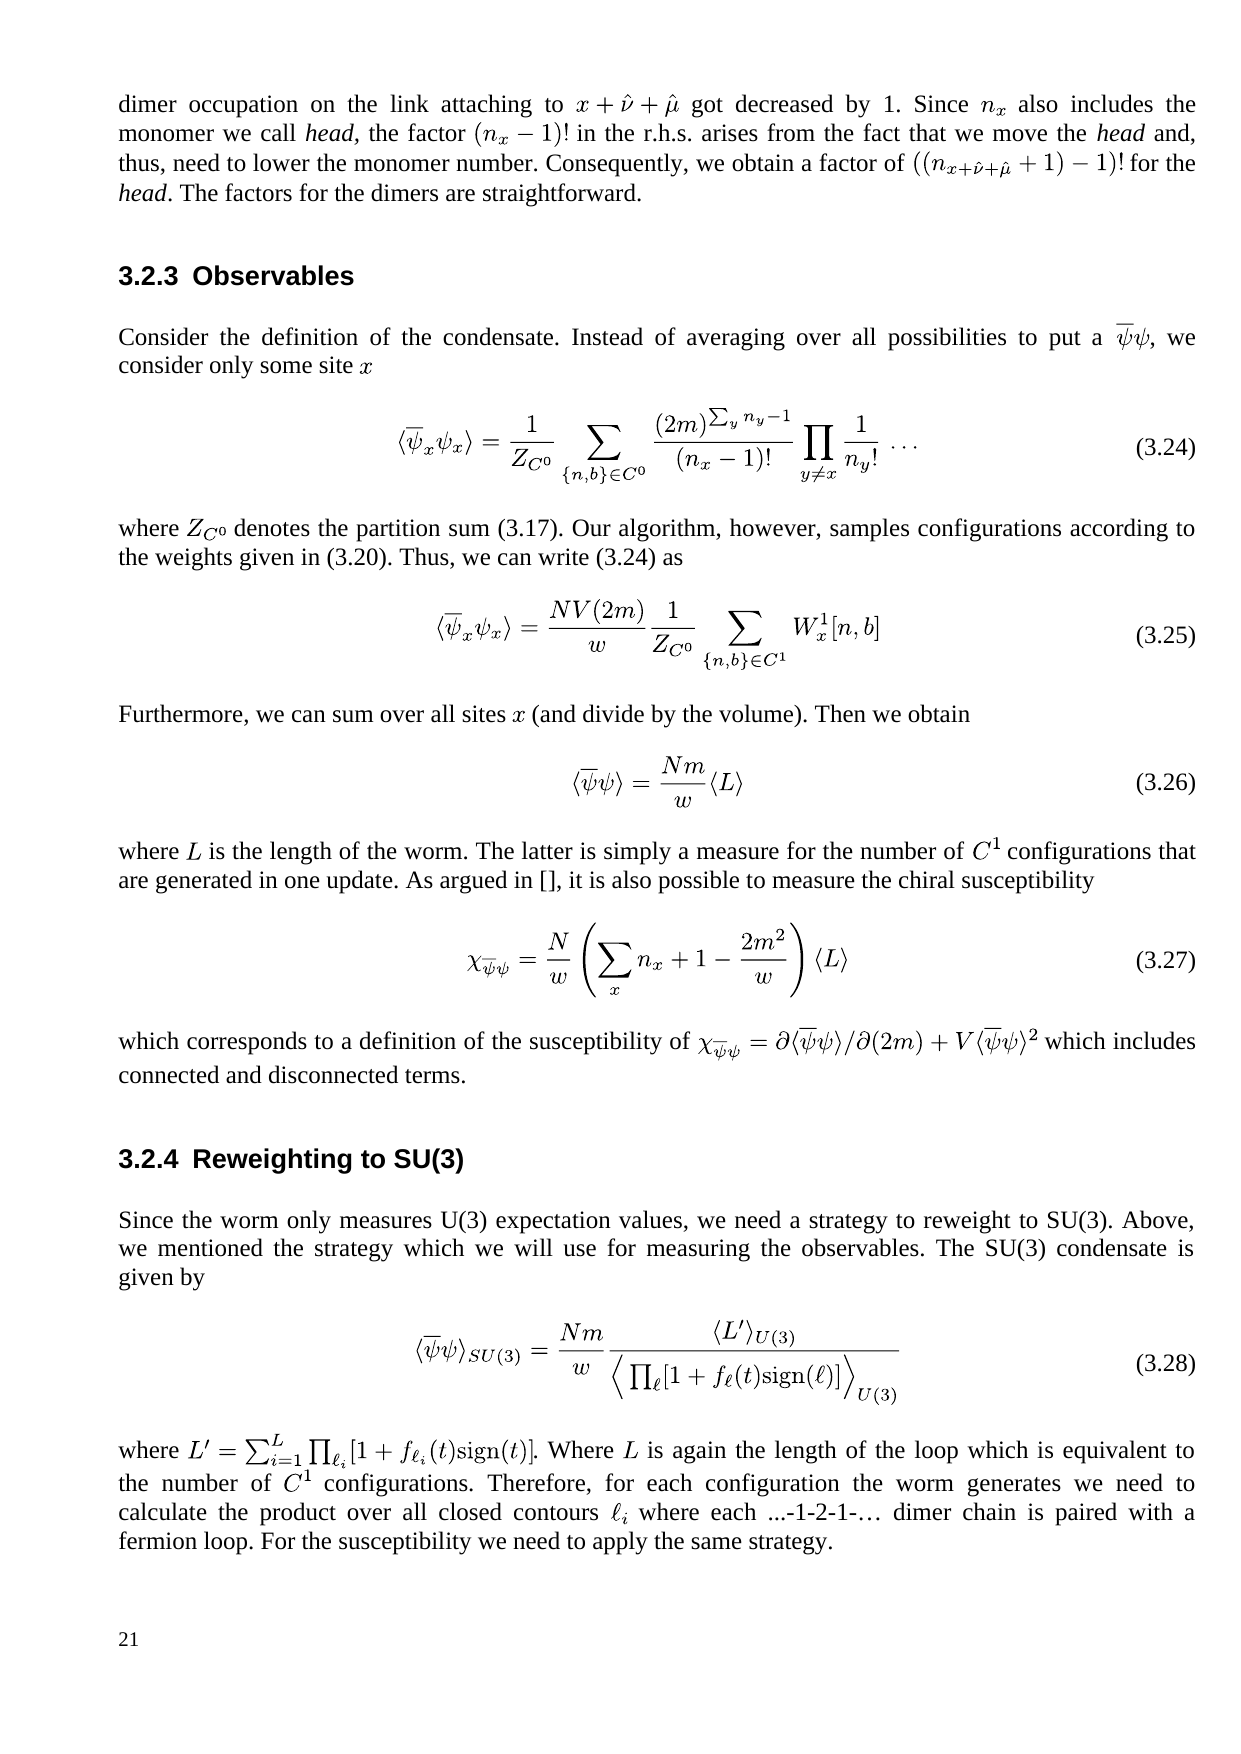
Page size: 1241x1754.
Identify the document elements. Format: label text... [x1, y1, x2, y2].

text where . Where is again the length of the loop which is equivalent to the number of configurations. Therefore, for each configuration the worm generates we need to calculate the product over all closed contours where each ...-1-2-1-… dimer chain is paired with a fermion loop. For the susceptibility we need to apply the same strategy. [118, 1434, 1196, 1555]
subtitle Observables [118, 260, 1196, 291]
text (3.25) [639, 599, 1196, 670]
text [118, 599, 707, 670]
text (3.27) [846, 923, 1196, 997]
text where denotes the partition sum (3.17). Our algorithm, however, samples configurations according to the weights given in (3.20). Thus, we can write (3.24) as [118, 513, 1196, 570]
text Furthermore, we can sum over all sites (and divide by the volume). Then we obtain [118, 699, 1196, 727]
text [118, 756, 678, 808]
text (3.24) [604, 408, 1196, 484]
text [118, 1320, 877, 1405]
text [118, 408, 709, 484]
text (3.26) [683, 756, 1196, 808]
text where is the length of the worm. The latter is simply a measure for the number of configurations that are generated in one update. As argued in [], it is also possible to measure the chiral susceptibility [118, 836, 1196, 894]
text (3.28) [893, 1320, 1196, 1405]
text which corresponds to a definition of the susceptibility of which includes connected and disconnected terms. [118, 1026, 1196, 1089]
text Consider the definition of the condensate. Instead of averaging over all possibilities to put a , we consider only some site [118, 322, 1196, 379]
text Since the worm only measures U(3) expectation values, we need a strategy to reweight to SU(3). Above, we mentioned the strategy which we will use for measuring the observables. The SU(3) condensate is given by [118, 1205, 1196, 1291]
subtitle Reweighting to SU(3) [118, 1143, 1196, 1174]
text dimer occupation on the link attaching to got decreased by 1. Since also includes the monomer we call head, the factor in the r.h.s. arises from the fact that we move the head and, thus, need to lower the monomer number. Consequently, we obtain a factor of for the head. The factors for the dimers are straightforward. [118, 89, 1196, 206]
text [118, 923, 467, 997]
